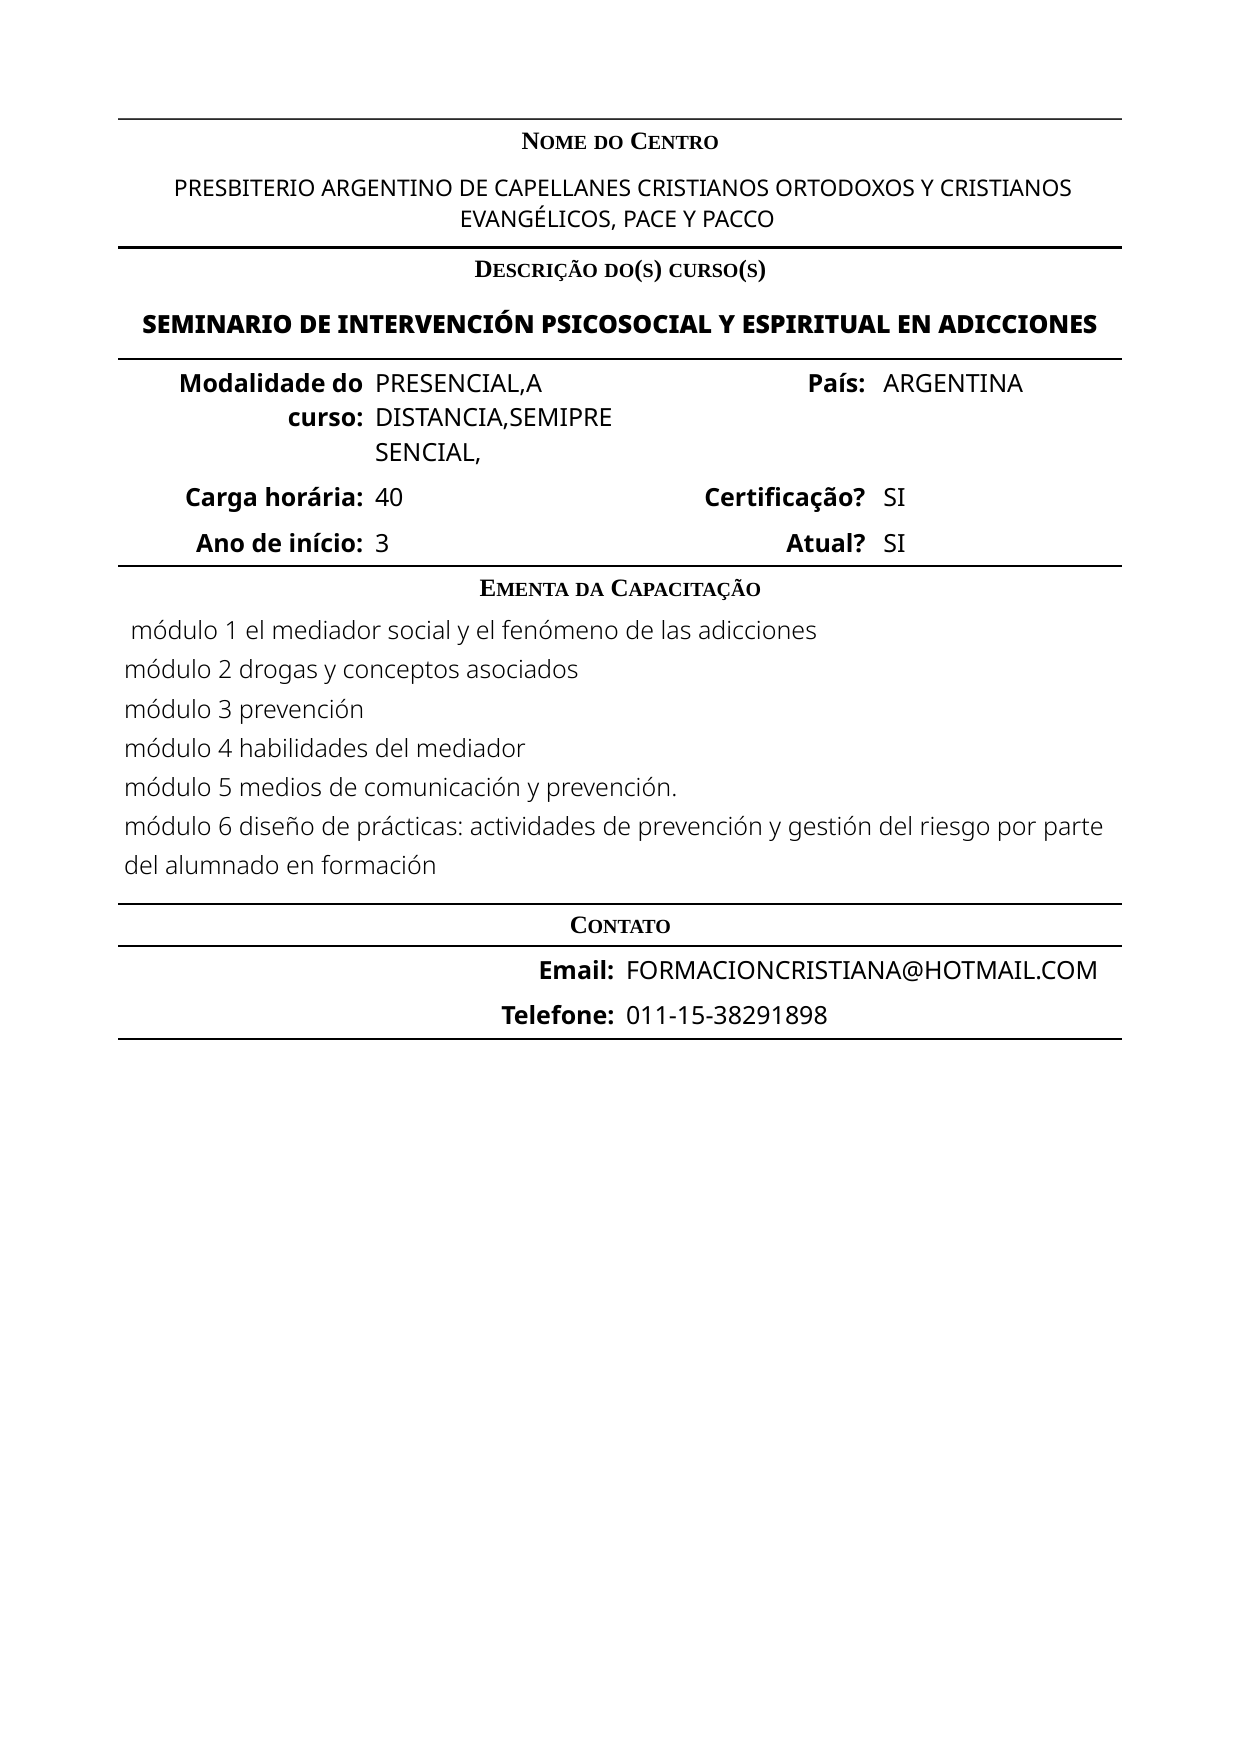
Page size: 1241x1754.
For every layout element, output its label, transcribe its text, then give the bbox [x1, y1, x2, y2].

table_header Nome do Centro [118, 121, 1122, 160]
table_cell Ano de início: [118, 520, 369, 565]
table_cell SI [871, 474, 1122, 519]
table_cell PRESENCIAL,A DISTANCIA,SEMIPRESENCIAL, [369, 360, 620, 474]
table_cell PRESBITERIO ARGENTINO DE CAPELLANES CRISTIANOS ORTODOXOS Y CRISTIANOS EVANGÉLICOS, PACE Y PACCO [118, 160, 1122, 246]
table_cell Carga horária: [118, 474, 369, 519]
table_cell Telefone: [118, 992, 620, 1038]
table_cell SI [871, 520, 1122, 565]
table_cell Modalidade do curso: [118, 360, 369, 474]
table_cell MÓDULO 1 EL MEDIADOR SOCIAL Y EL FENÓMENO DE LAS ADICCIONES MÓDULO 2 DROGAS Y CONCEPTOS ASOCIADOS MÓDULO 3 PREVENCIÓN MÓDULO 4 HABILIDADES DEL MEDIADOR MÓDULO 5 MEDIOS DE COMUNICACIÓN Y PREVENCIÓN. MÓDULO 6 DISEÑO DE PRÁCTICAS: ACTIVIDADES DE PREVENCIÓN Y GESTIÓN DEL RIESGO POR PARTE DEL ALUMNADO EN FORMACIÓN [118, 607, 1122, 902]
table_cell País: [620, 360, 871, 474]
table_cell Email: [118, 947, 620, 992]
table_cell 40 [369, 474, 620, 519]
table_cell ARGENTINA [871, 360, 1122, 474]
table_cell Descrição do(s) curso(s) [118, 249, 1122, 289]
table_cell 011-15-38291898 [620, 992, 1122, 1038]
table_cell Atual? [620, 520, 871, 565]
table_cell FORMACIONCRISTIANA@HOTMAIL.COM [620, 947, 1122, 992]
table_cell SEMINARIO DE INTERVENCIÓN PSICOSOCIAL Y ESPIRITUAL EN ADICCIONES [118, 289, 1122, 358]
table_cell 3 [369, 520, 620, 565]
table_cell Certificação? [620, 474, 871, 519]
table_cell Ementa da Capacitação [118, 567, 1122, 607]
table_cell Contato [118, 905, 1122, 945]
